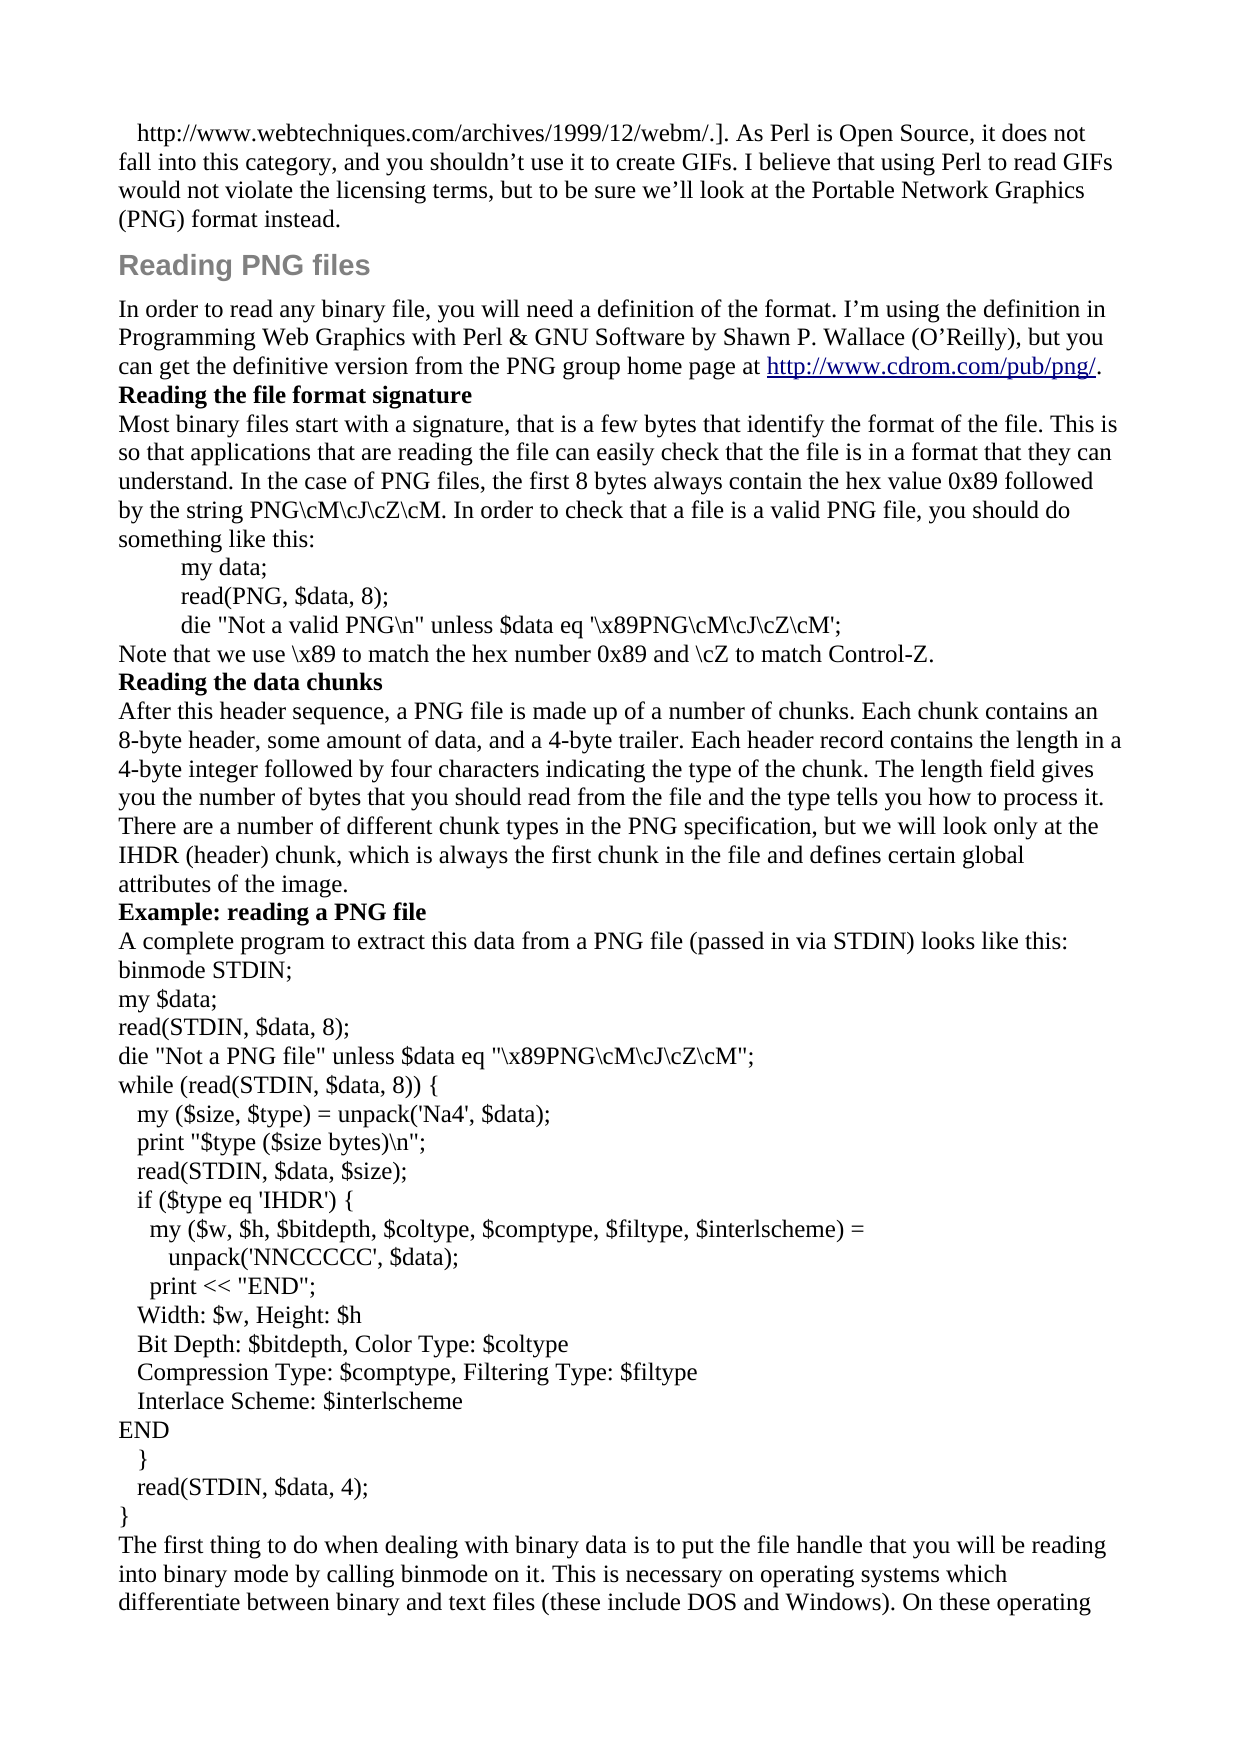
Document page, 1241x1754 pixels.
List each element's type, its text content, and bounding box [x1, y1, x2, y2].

text while (read(STDIN, $data, 8)) { [118, 1070, 1122, 1099]
subtitle Reading PNG files [118, 248, 1122, 281]
text } [118, 1501, 1122, 1530]
text Width: $w, Height: $h [118, 1300, 1122, 1329]
text my ($w, $h, $bitdepth, $coltype, $comptype, $filtype, $interlscheme) = [118, 1214, 1122, 1242]
text Reading the file format signature [118, 380, 1122, 409]
text die "Not a valid PNG\n" unless $data eq '\x89PNG\cM\cJ\cZ\cM'; [118, 610, 1122, 639]
text } [118, 1444, 1122, 1472]
text http://www.webtechniques.com/archives/1999/12/webm/.]. As Perl is Open Source, it does not fall into this category, and you shouldn’t use it to create GIFs. I believe that using Perl to read GIFs would not violate the licensing terms, but to be sure we’ll look at the Portable Network Graphics (PNG) format instead. [118, 118, 1122, 233]
text unpack('NNCCCCC', $data); [118, 1242, 1122, 1271]
text read(STDIN, $data, $size); [118, 1156, 1122, 1185]
text binmode STDIN; [118, 955, 1122, 984]
text After this header sequence, a PNG file is made up of a number of chunks. Each chunk contains an 8-byte header, some amount of data, and a 4-byte trailer. Each header record contains the length in a 4-byte integer followed by four characters indicating the type of the chunk. The length field gives you the number of bytes that you should read from the file and the type tells you how to process it. There are a number of different chunk types in the PNG specification, but we will look only at the IHDR (header) chunk, which is always the first chunk in the file and defines certain global attributes of the image. [118, 696, 1122, 897]
text if ($type eq 'IHDR') { [118, 1185, 1122, 1214]
text read(STDIN, $data, 8); [118, 1012, 1122, 1041]
text die "Not a PNG file" unless $data eq "\x89PNG\cM\cJ\cZ\cM"; [118, 1041, 1122, 1070]
text read(PNG, $data, 8); [118, 581, 1122, 610]
text A complete program to extract this data from a PNG file (passed in via STDIN) looks like this: [118, 926, 1122, 955]
text Interlace Scheme: $interlscheme [118, 1386, 1122, 1415]
text my data; [118, 552, 1122, 581]
text In order to read any binary file, you will need a definition of the format. I’m using the definition in Programming Web Graphics with Perl & GNU Software by Shawn P. Wallace (O’Reilly), but you can get the definitive version from the PNG group home page at http://www.cdrom.com/pub/png/. [118, 294, 1122, 380]
text Bit Depth: $bitdepth, Color Type: $coltype [118, 1329, 1122, 1357]
text read(STDIN, $data, 4); [118, 1472, 1122, 1501]
text The first thing to do when dealing with binary data is to put the file handle that you will be reading into binary mode by calling binmode on it. This is necessary on operating systems which differentiate between binary and text files (these include DOS and Windows). On these operating [118, 1530, 1122, 1616]
text Reading the data chunks [118, 667, 1122, 696]
text print << "END"; [118, 1271, 1122, 1300]
text print "$type ($size bytes)\n"; [118, 1127, 1122, 1156]
text END [118, 1415, 1122, 1444]
text my $data; [118, 984, 1122, 1012]
text Compression Type: $comptype, Filtering Type: $filtype [118, 1357, 1122, 1386]
text Note that we use \x89 to match the hex number 0x89 and \cZ to match Control-Z. [118, 639, 1122, 667]
text my ($size, $type) = unpack('Na4', $data); [118, 1099, 1122, 1127]
text Most binary files start with a signature, that is a few bytes that identify the format of the file. This is so that applications that are reading the file can easily check that the file is in a format that they can understand. In the case of PNG files, the first 8 bytes always contain the hex value 0x89 followed by the string PNG\cM\cJ\cZ\cM. In order to check that a file is a valid PNG file, you should do something like this: [118, 409, 1122, 552]
text Example: reading a PNG file [118, 897, 1122, 926]
